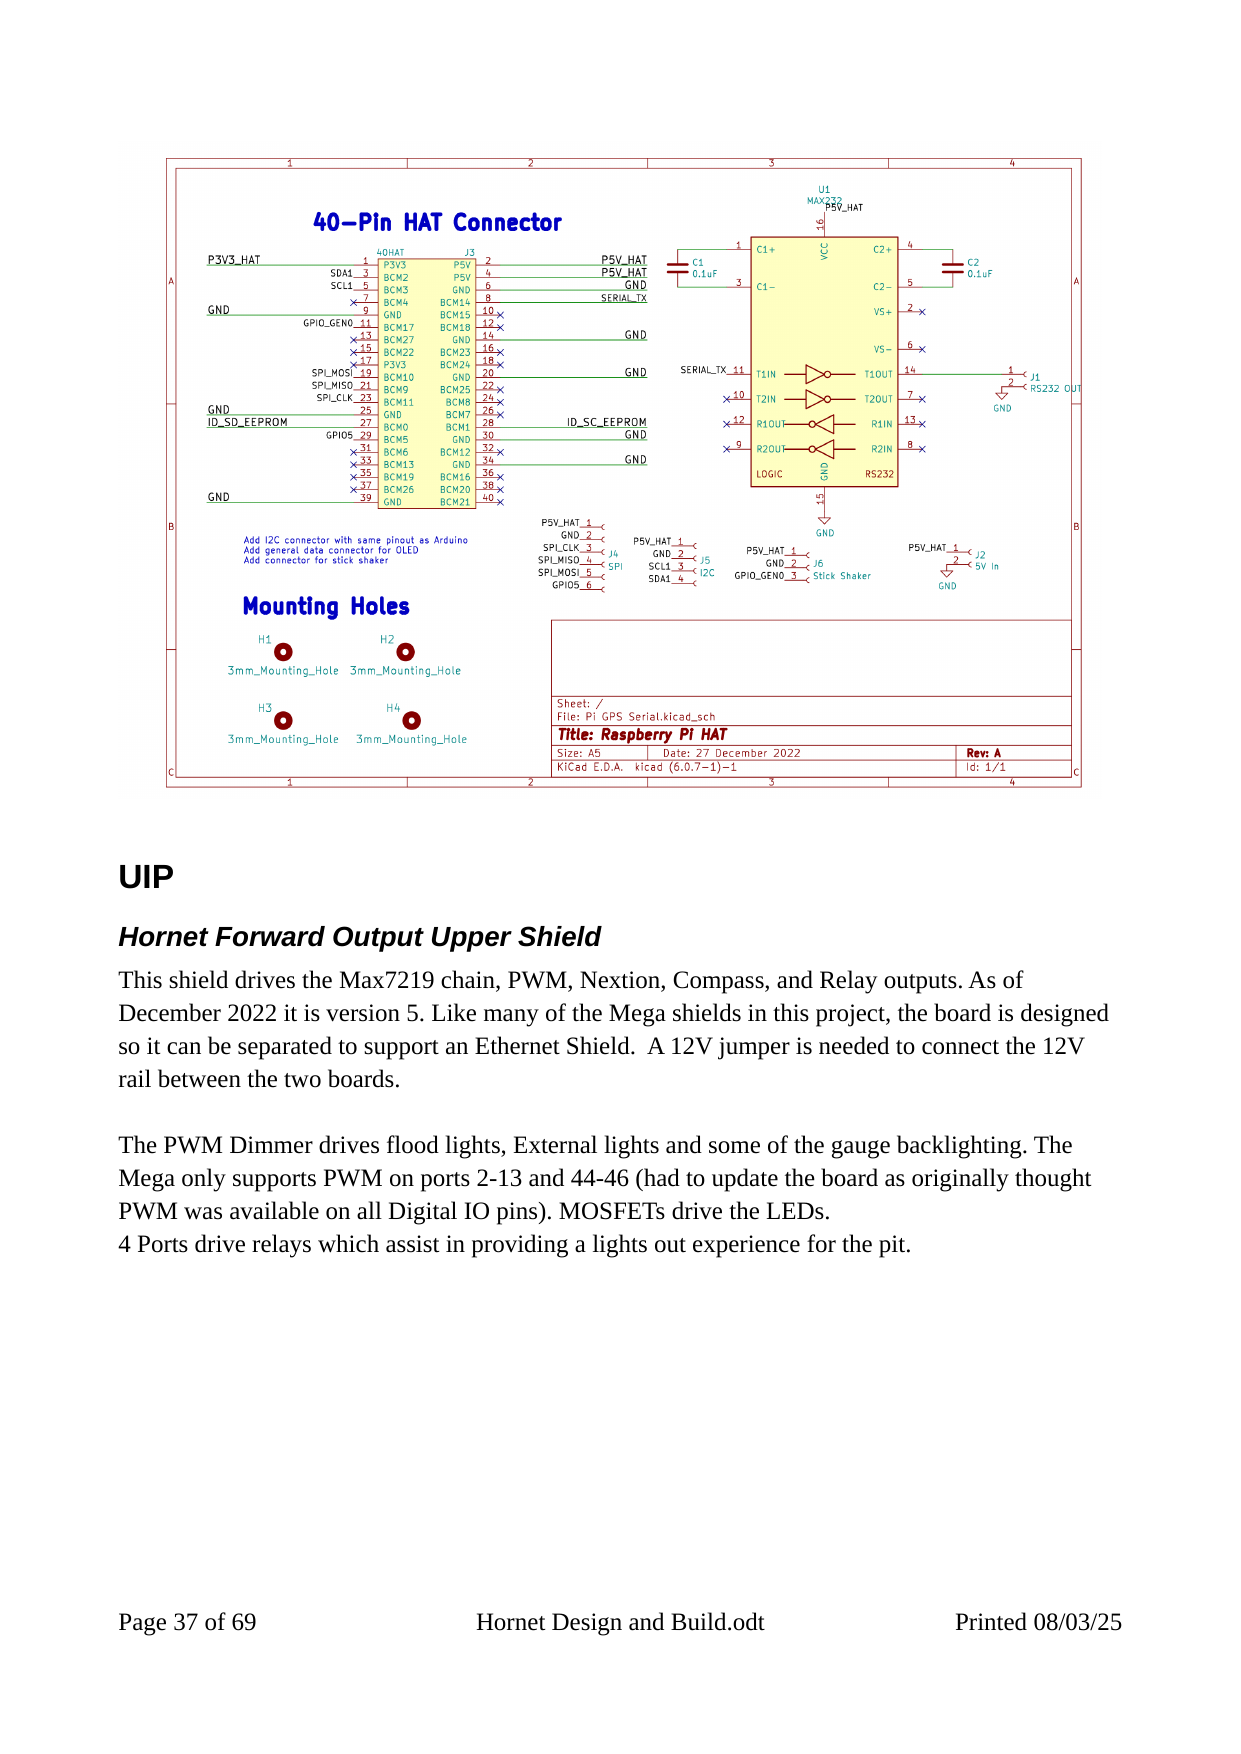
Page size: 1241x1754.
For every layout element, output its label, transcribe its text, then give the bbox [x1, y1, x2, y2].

subtitle UIP [118, 857, 1122, 895]
text The PWM Dimmer drives flood lights, External lights and some of the gauge backlighting. The Mega only supports PWM on ports 2-13 and 44-46 (had to update the board as originally thought PWM was available on all Digital IO pins). MOSFETs drive the LEDs. [118, 1130, 1122, 1225]
picture [118, 141, 1103, 799]
text 4 Ports drive relays which assist in providing a lights out experience for the pit. [118, 1229, 1122, 1258]
subtitle Hornet Forward Output Upper Shield [118, 920, 1122, 952]
text This shield drives the Max7219 chain, PWM, Nextion, Compass, and Relay outputs. As of December 2022 it is version 5. Like many of the Mega shields in this project, the board is designed so it can be separated to support an Ethernet Shield. A 12V jumper is needed to connect the 12V rail between the two boards. [118, 965, 1122, 1093]
